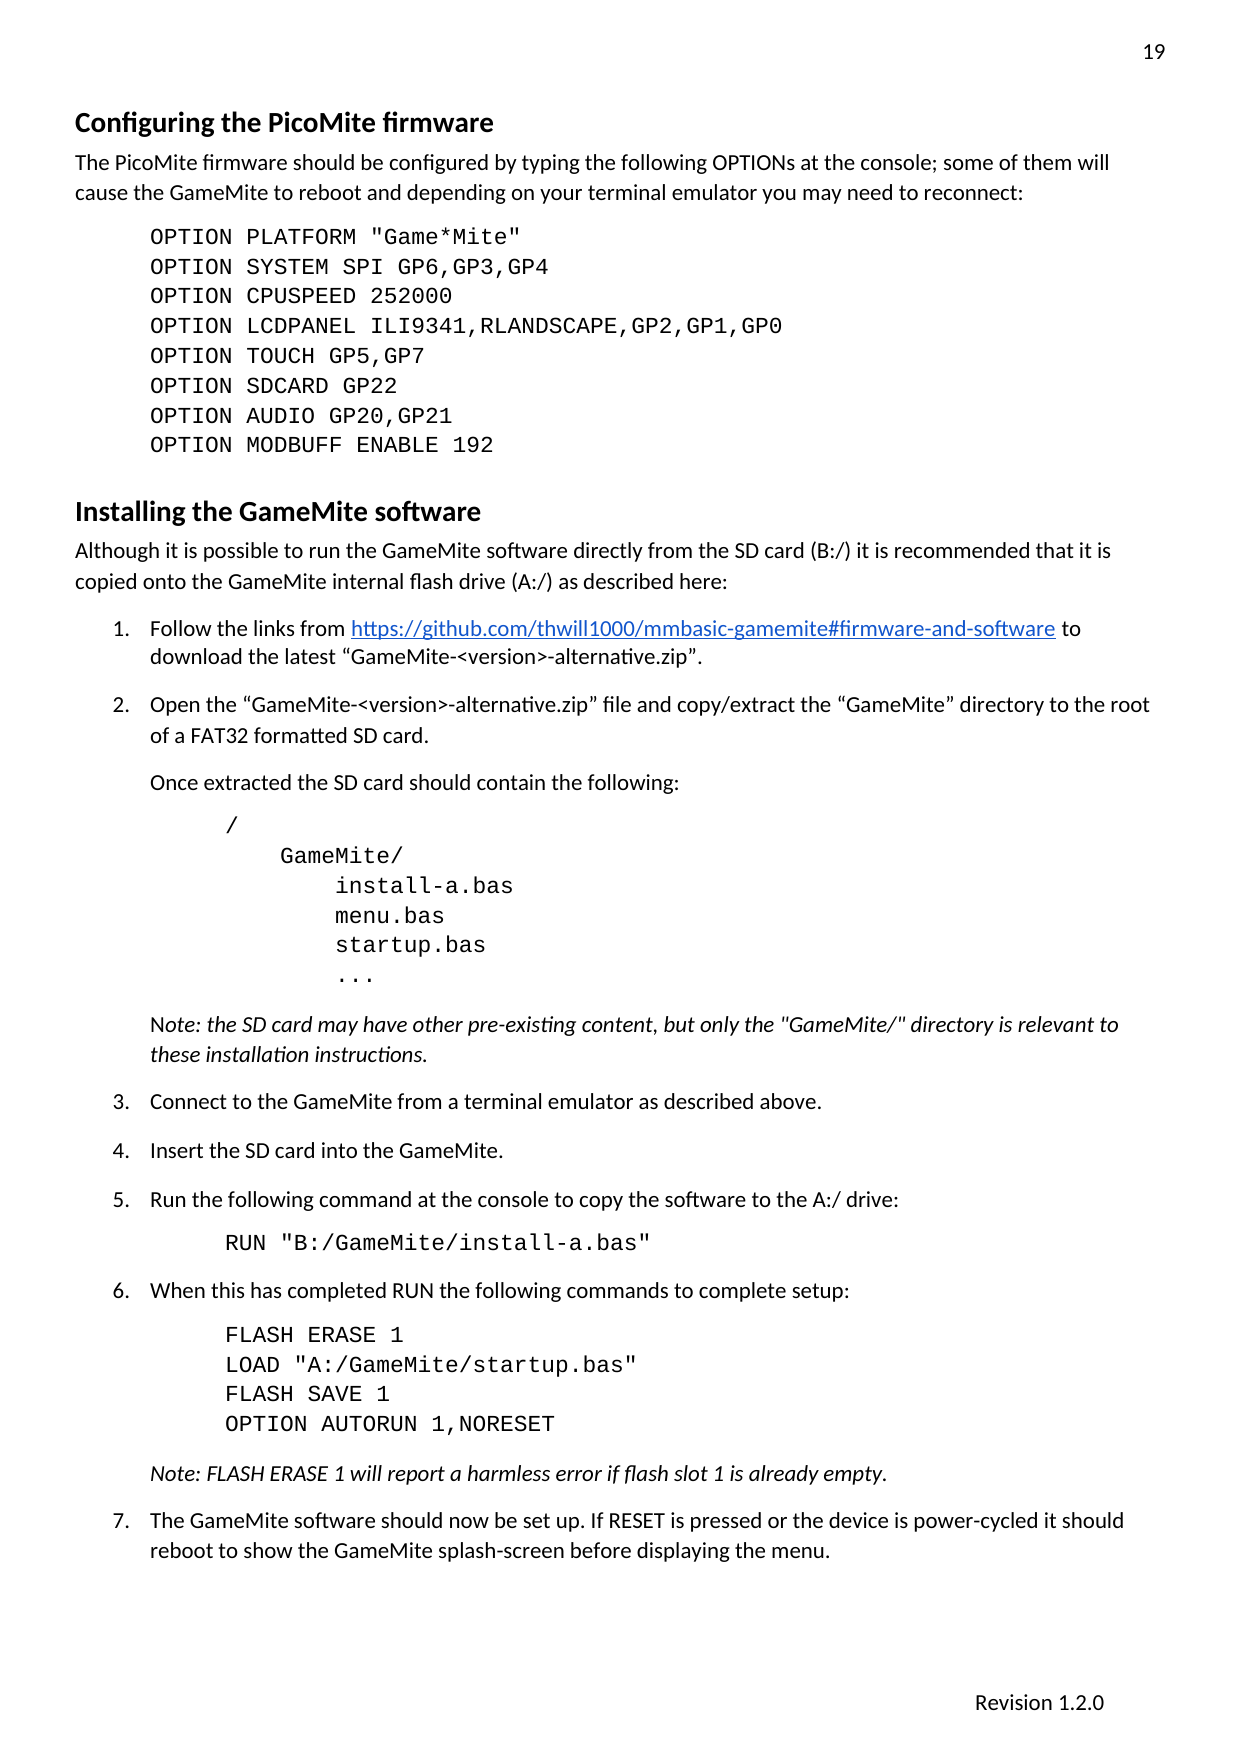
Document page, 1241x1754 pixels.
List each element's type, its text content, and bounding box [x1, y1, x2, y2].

list The GameMite software should now be set up. If RESET is pressed or the device is power-cycled it should reboot to show the GameMite splash-screen before displaying the menu. [112, 1506, 1165, 1564]
subtitle Configuring the PicoMite firmware [75, 104, 1165, 140]
list When this has completed RUN the following commands to complete setup: [112, 1276, 1165, 1304]
list Insert the SD card into the GameMite. [112, 1136, 1165, 1164]
text FLASH SAVE 1 [225, 1383, 1165, 1409]
text menu.bas [225, 904, 1165, 930]
text The PicoMite firmware should be configured by typing the following OPTIONs at the console; some of them will cause the GameMite to reboot and depending on your terminal emulator you may need to reconnect: [75, 148, 1165, 206]
text Once extracted the SD card should contain the following: [150, 768, 1165, 796]
subtitle Installing the GameMite software [75, 493, 1165, 528]
text install-a.bas [225, 874, 1165, 900]
text Note: FLASH ERASE 1 will report a harmless error if flash slot 1 is already empty. [150, 1459, 1165, 1487]
list Open the “GameMite-<version>-alternative.zip” file and copy/extract the “GameMite” directory to the root of a FAT32 formatted SD card. [112, 691, 1165, 749]
text Note: the SD card may have other pre-existing content, but only the "GameMite/" directory is relevant to these installation instructions. [150, 1010, 1165, 1068]
text Although it is possible to run the GameMite software directly from the SD card (B:/) it is recommended that it is copied onto the GameMite internal flash drive (A:/) as described here: [75, 537, 1165, 595]
text OPTION TOUCH GP5,GP7 [150, 344, 1165, 370]
text RUN "B:/GameMite/install-a.bas" [225, 1232, 1165, 1258]
text GameMite/ [225, 844, 1165, 870]
text startup.bas [225, 934, 1165, 960]
text / [225, 814, 1165, 841]
text FLASH ERASE 1 [225, 1323, 1165, 1349]
text OPTION LCDPANEL ILI9341,RLANDSCAPE,GP2,GP1,GP0 [150, 314, 1165, 341]
list Connect to the GameMite from a terminal emulator as described above. [112, 1087, 1165, 1115]
text ... [225, 963, 1165, 989]
text OPTION SYSTEM SPI GP6,GP3,GP4 [150, 255, 1165, 281]
text OPTION AUDIO GP20,GP21 [150, 404, 1165, 430]
text OPTION AUTORUN 1,NORESET [225, 1412, 1165, 1438]
text LOAD "A:/GameMite/startup.bas" [225, 1353, 1165, 1379]
text OPTION PLATFORM "Game*Mite" [150, 225, 1165, 251]
list Follow the links from https://github.com/thwill1000/mmbasic-gamemite#firmware-and-software to download the latest “GameMite-<version>-alternative.zip”. [112, 614, 1165, 670]
text OPTION MODBUFF ENABLE 192 [150, 434, 1165, 460]
text OPTION CPUSPEED 252000 [150, 285, 1165, 311]
text OPTION SDCARD GP22 [150, 374, 1165, 400]
list Run the following command at the console to copy the software to the A:/ drive: [112, 1185, 1165, 1213]
